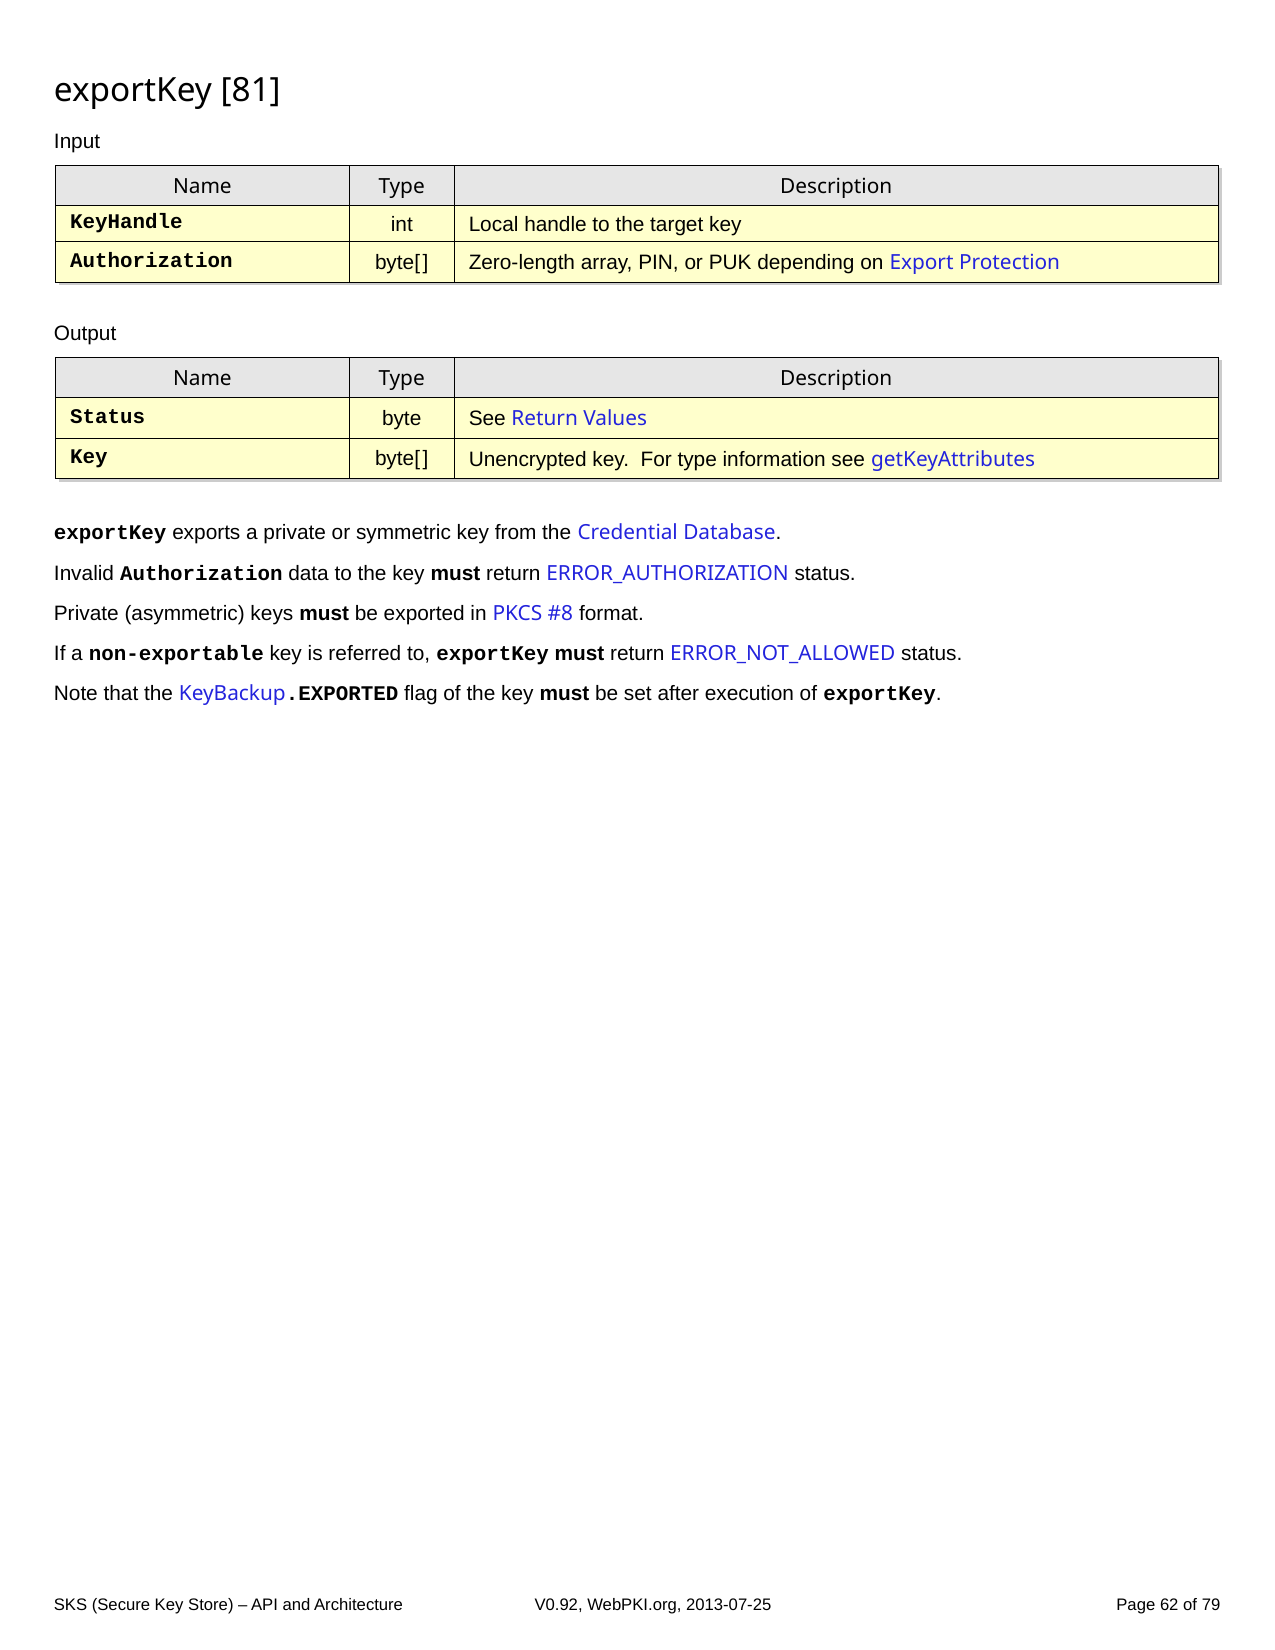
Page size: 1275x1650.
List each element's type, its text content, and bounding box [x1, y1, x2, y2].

table_cell byte⁮[ ] [350, 439, 454, 478]
table_cell Status [56, 398, 349, 438]
table_cell Zero-length array, PIN, or PUK depending on Export Protection [455, 242, 1218, 282]
text Note that the KeyBackup.EXPORTED flag of the key must be set after execution of exportKey. [54, 678, 1221, 707]
table_cell Authorization [56, 242, 349, 282]
table_cell byte⁮[ ] [350, 242, 454, 282]
text Invalid Authorization data to the key must return ERROR_AUTHORIZATION status. [54, 558, 1221, 586]
table_cell See Return Values [455, 398, 1218, 438]
text If a non-exportable key is referred to, exportKey must return ERROR_NOT_ALLOWED status. [54, 638, 1221, 667]
text Input [54, 129, 1221, 153]
table_cell Local handle to the target key [455, 206, 1218, 241]
table_header Type [350, 358, 454, 397]
text exportKey exports a private or symmetric key from the Credential Database. [54, 517, 1221, 546]
table_cell KeyHandle [56, 206, 349, 241]
text Private (asymmetric) keys must be exported in PKCS #8 format. [54, 598, 1221, 626]
table_cell int [350, 206, 454, 241]
table_cell Key [56, 439, 349, 478]
table_header Name [56, 166, 349, 205]
table_header Description [455, 166, 1218, 205]
table_cell byte [350, 398, 454, 438]
table_header Description [455, 358, 1218, 397]
table_header Name [56, 358, 349, 397]
text Output [54, 321, 1221, 345]
table_cell Unencrypted key. For type information see getKeyAttributes [455, 439, 1218, 478]
subtitle exportKey [81] [54, 66, 1221, 111]
table_header Type [350, 166, 454, 205]
